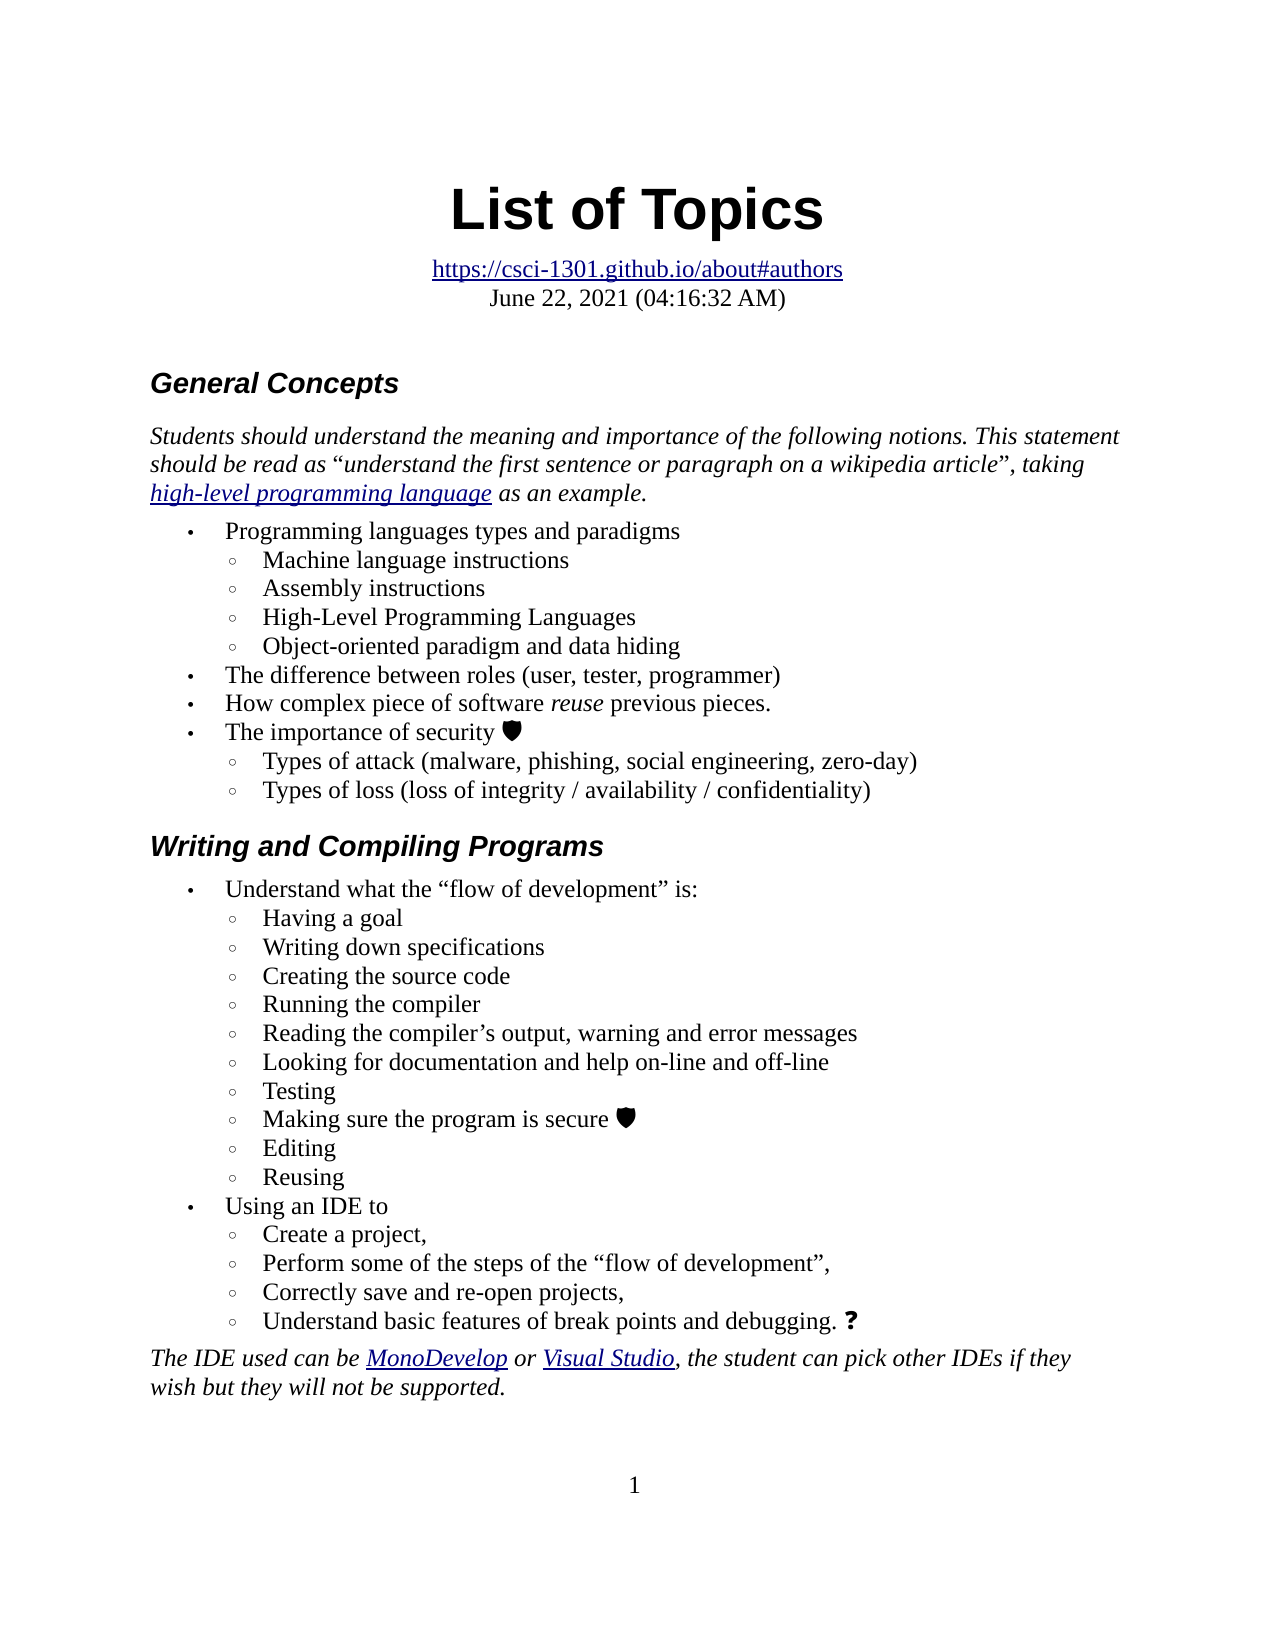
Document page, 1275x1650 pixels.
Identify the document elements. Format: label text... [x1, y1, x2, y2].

list Programming languages types and paradigms [187, 516, 1125, 545]
list How complex piece of software reuse previous pieces. [187, 688, 1125, 717]
list Testing [225, 1076, 1125, 1104]
list Assembly instructions [225, 573, 1125, 602]
subtitle Writing and Compiling Programs [150, 828, 1125, 862]
list Making sure the program is secure 🛡️ [225, 1104, 1125, 1133]
list Object-oriented paradigm and data hiding [225, 631, 1125, 660]
text June 22, 2021 (04:16:32 AM) [150, 283, 1125, 312]
list Machine language instructions [225, 545, 1125, 573]
list Types of loss (loss of integrity / availability / confidentiality) [225, 775, 1125, 803]
list Reading the compiler’s output, warning and error messages [225, 1018, 1125, 1047]
list Understand what the “flow of development” is: [187, 874, 1125, 903]
list Types of attack (malware, phishing, social engineering, zero-day) [225, 746, 1125, 775]
title List of Topics [150, 175, 1125, 242]
list Looking for documentation and help on-line and off-line [225, 1047, 1125, 1076]
list The importance of security 🛡️ [187, 717, 1125, 746]
list Perform some of the steps of the “flow of development”, [225, 1248, 1125, 1277]
list The difference between roles (user, tester, programmer) [187, 660, 1125, 688]
list Running the compiler [225, 989, 1125, 1018]
text Students should understand the meaning and importance of the following notions. This statement should be read as “understand the first sentence or paragraph on a wikipedia article”, taking high-level programming language as an example. [150, 421, 1125, 507]
list Using an IDE to [187, 1191, 1125, 1219]
list Correctly save and re-open projects, [225, 1277, 1125, 1306]
list Create a project, [225, 1219, 1125, 1248]
text https://csci-1301.github.io/about#authors [150, 254, 1125, 283]
list Reusing [225, 1162, 1125, 1191]
list Having a goal [225, 903, 1125, 932]
list High-Level Programming Languages [225, 602, 1125, 631]
list Editing [225, 1133, 1125, 1162]
subtitle General Concepts [150, 366, 1125, 399]
list Creating the source code [225, 961, 1125, 989]
list Writing down specifications [225, 932, 1125, 961]
text The IDE used can be MonoDevelop or Visual Studio, the student can pick other IDEs if they wish but they will not be supported. [150, 1343, 1125, 1401]
list Understand basic features of break points and debugging. ❓ [225, 1306, 1125, 1334]
